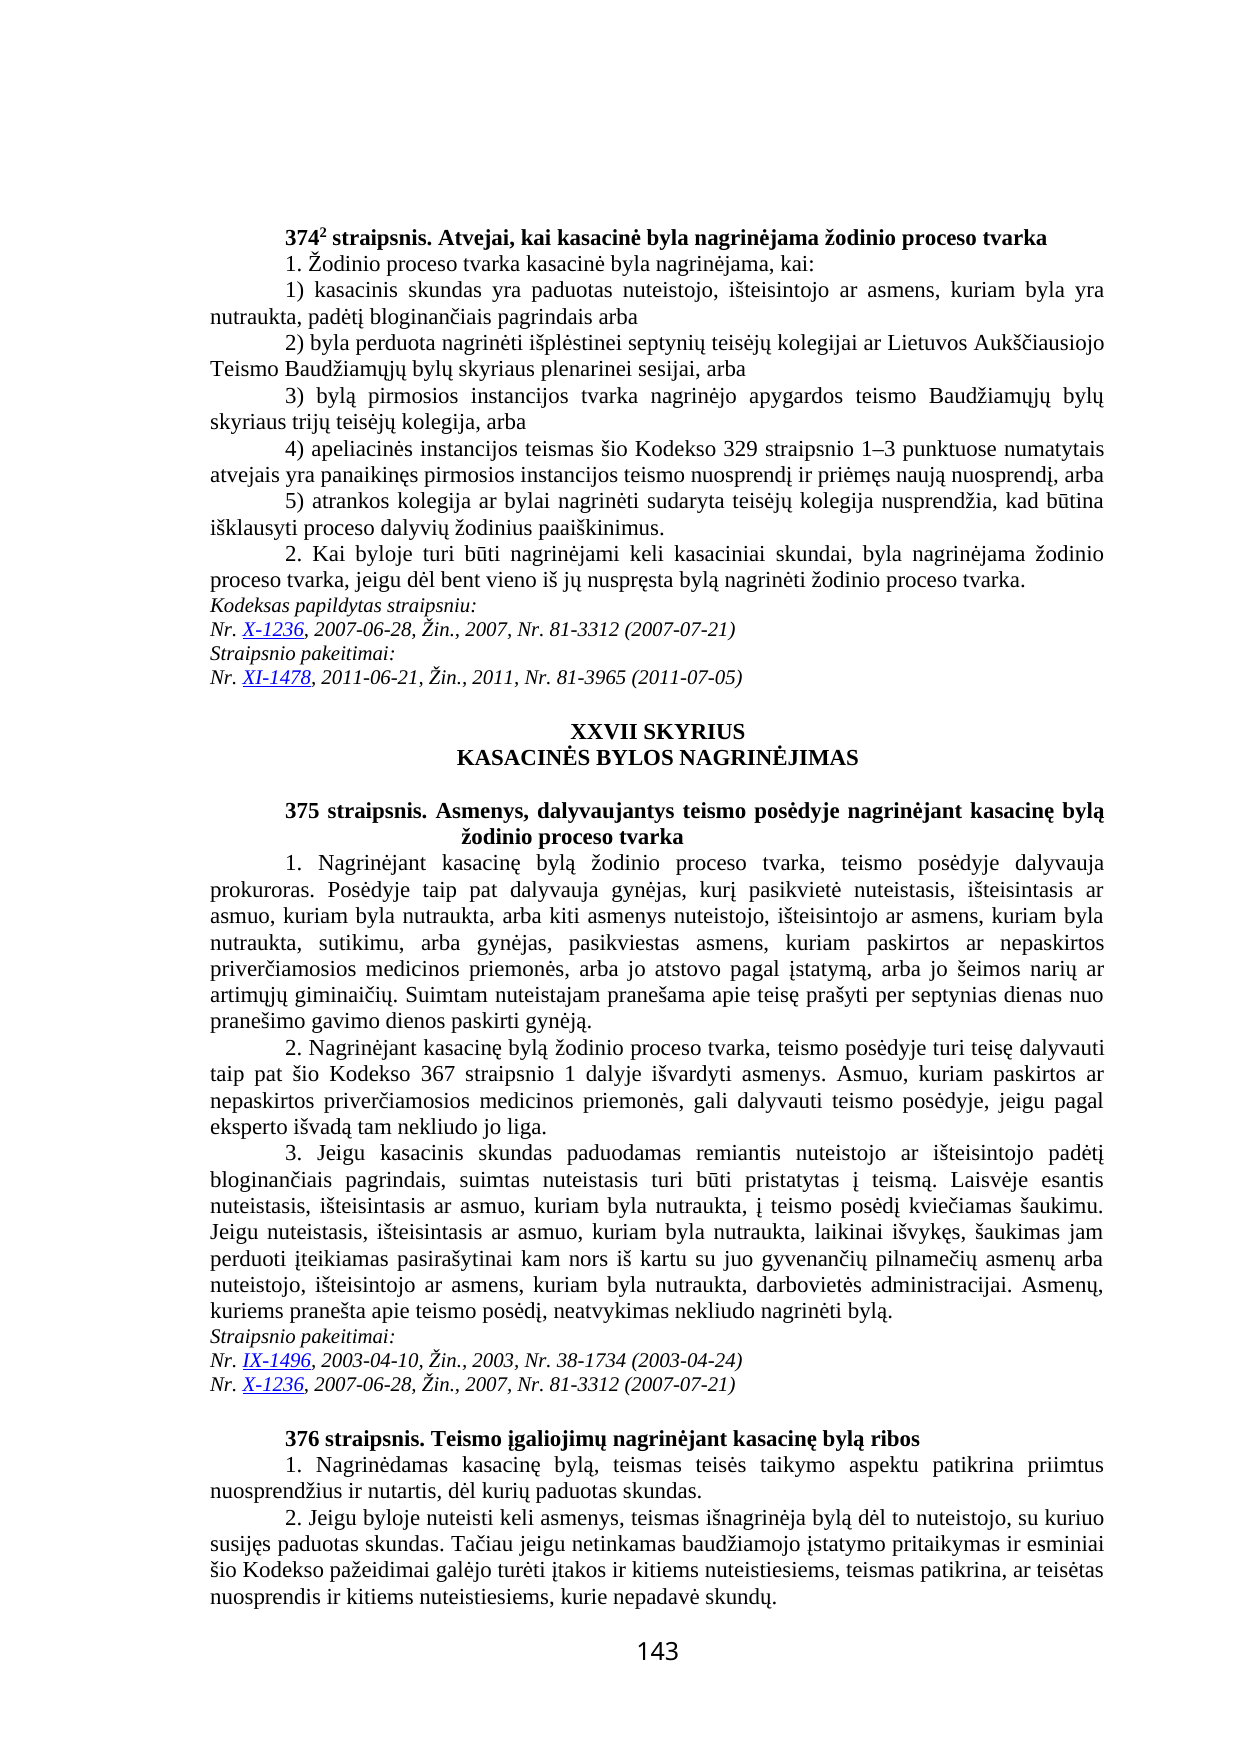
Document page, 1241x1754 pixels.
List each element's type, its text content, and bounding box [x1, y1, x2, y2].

text 2. Kai byloje turi būti nagrinėjami keli kasaciniai skundai, byla nagrinėjama žodinio proceso tvarka, jeigu dėl bent vieno iš jų nuspręsta bylą nagrinėti žodinio proceso tvarka. [210, 540, 1106, 593]
text 4) apeliacinės instancijos teismas šio Kodekso 329 straipsnio 1–3 punktuose numatytais atvejais yra panaikinęs pirmosios instancijos teismo nuosprendį ir priėmęs naują nuosprendį, arba [210, 434, 1106, 487]
text 1. Nagrinėdamas kasacinę bylą, teismas teisės taikymo aspektu patikrina priimtus nuosprendžius ir nutartis, dėl kurių paduotas skundas. [210, 1451, 1106, 1504]
text Nr. IX-1496, 2003-04-10, Žin., 2003, Nr. 38-1734 (2003-04-24) [210, 1348, 1106, 1372]
text Nr. X-1236, 2007-06-28, Žin., 2007, Nr. 81-3312 (2007-07-21) [210, 617, 1106, 641]
text Nr. XI-1478, 2011-06-21, Žin., 2011, Nr. 81-3965 (2011-07-05) [210, 665, 1106, 689]
text 2) byla perduota nagrinėti išplėstinei septynių teisėjų kolegijai ar Lietuvos Aukščiausiojo Teismo Baudžiamųjų bylų skyriaus plenarinei sesijai, arba [210, 329, 1106, 382]
text 1. Žodinio proceso tvarka kasacinė byla nagrinėjama, kai: [210, 250, 1106, 276]
text 3) bylą pirmosios instancijos tvarka nagrinėjo apygardos teismo Baudžiamųjų bylų skyriaus trijų teisėjų kolegija, arba [210, 382, 1106, 434]
text 3. Jeigu kasacinis skundas paduodamas remiantis nuteistojo ar išteisintojo padėtį bloginančiais pagrindais, suimtas nuteistasis turi būti pristatytas į teismą. Laisvėje esantis nuteistasis, išteisintasis ar asmuo, kuriam byla nutraukta, į teismo posėdį kviečiamas šaukimu. Jeigu nuteistasis, išteisintasis ar asmuo, kuriam byla nutraukta, laikinai išvykęs, šaukimas jam perduoti įteikiamas pasirašytinai kam nors iš kartu su juo gyvenančių pilnamečių asmenų arba nuteistojo, išteisintojo ar asmens, kuriam byla nutraukta, darbovietės administracijai. Asmenų, kuriems pranešta apie teismo posėdį, neatvykimas nekliudo nagrinėti bylą. [210, 1139, 1106, 1324]
text 1. Nagrinėjant kasacinę bylą žodinio proceso tvarka, teismo posėdyje dalyvauja prokuroras. Posėdyje taip pat dalyvauja gynėjas, kurį pasikvietė nuteistasis, išteisintasis ar asmuo, kuriam byla nutraukta, arba kiti asmenys nuteistojo, išteisintojo ar asmens, kuriam byla nutraukta, sutikimu, arba gynėjas, pasikviestas asmens, kuriam paskirtos ar nepaskirtos priverčiamosios medicinos priemonės, arba jo atstovo pagal įstatymą, arba jo šeimos narių ar artimųjų giminaičių. Suimtam nuteistajam pranešama apie teisę prašyti per septynias dienas nuo pranešimo gavimo dienos paskirti gynėją. [210, 849, 1106, 1034]
text 1) kasacinis skundas yra paduotas nuteistojo, išteisintojo ar asmens, kuriam byla yra nutraukta, padėtį bloginančiais pagrindais arba [210, 276, 1106, 329]
text 376 straipsnis. Teismo įgaliojimų nagrinėjant kasacinę bylą ribos [210, 1425, 1106, 1451]
text 2. Jeigu byloje nuteisti keli asmenys, teismas išnagrinėja bylą dėl to nuteistojo, su kuriuo susijęs paduotas skundas. Tačiau jeigu netinkamas baudžiamojo įstatymo pritaikymas ir esminiai šio Kodekso pažeidimai galėjo turėti įtakos ir kitiems nuteistiesiems, teismas patikrina, ar teisėtas nuosprendis ir kitiems nuteistiesiems, kurie nepadavė skundų. [210, 1504, 1106, 1609]
text 2. Nagrinėjant kasacinę bylą žodinio proceso tvarka, teismo posėdyje turi teisę dalyvauti taip pat šio Kodekso 367 straipsnio 1 dalyje išvardyti asmenys. Asmuo, kuriam paskirtos ar nepaskirtos priverčiamosios medicinos priemonės, gali dalyvauti teismo posėdyje, jeigu pagal eksperto išvadą tam nekliudo jo liga. [210, 1034, 1106, 1139]
text Straipsnio pakeitimai: [210, 641, 1106, 665]
text Straipsnio pakeitimai: [210, 1324, 1106, 1348]
text 3742 straipsnis. Atvejai, kai kasacinė byla nagrinėjama žodinio proceso tvarka [285, 224, 1106, 250]
text 5) atrankos kolegija ar bylai nagrinėti sudaryta teisėjų kolegija nusprendžia, kad būtina išklausyti proceso dalyvių žodinius paaiškinimus. [210, 487, 1106, 540]
text Nr. X-1236, 2007-06-28, Žin., 2007, Nr. 81-3312 (2007-07-21) [210, 1372, 1106, 1396]
text Kodeksas papildytas straipsniu: [210, 593, 1106, 617]
text 375 straipsnis. Asmenys, dalyvaujantys teismo posėdyje nagrinėjant kasacinę bylą žodinio proceso tvarka [285, 797, 1106, 849]
text Kasacinės bylos nagrinėjimas [210, 744, 1106, 770]
text XXVII skyrius [210, 718, 1106, 744]
